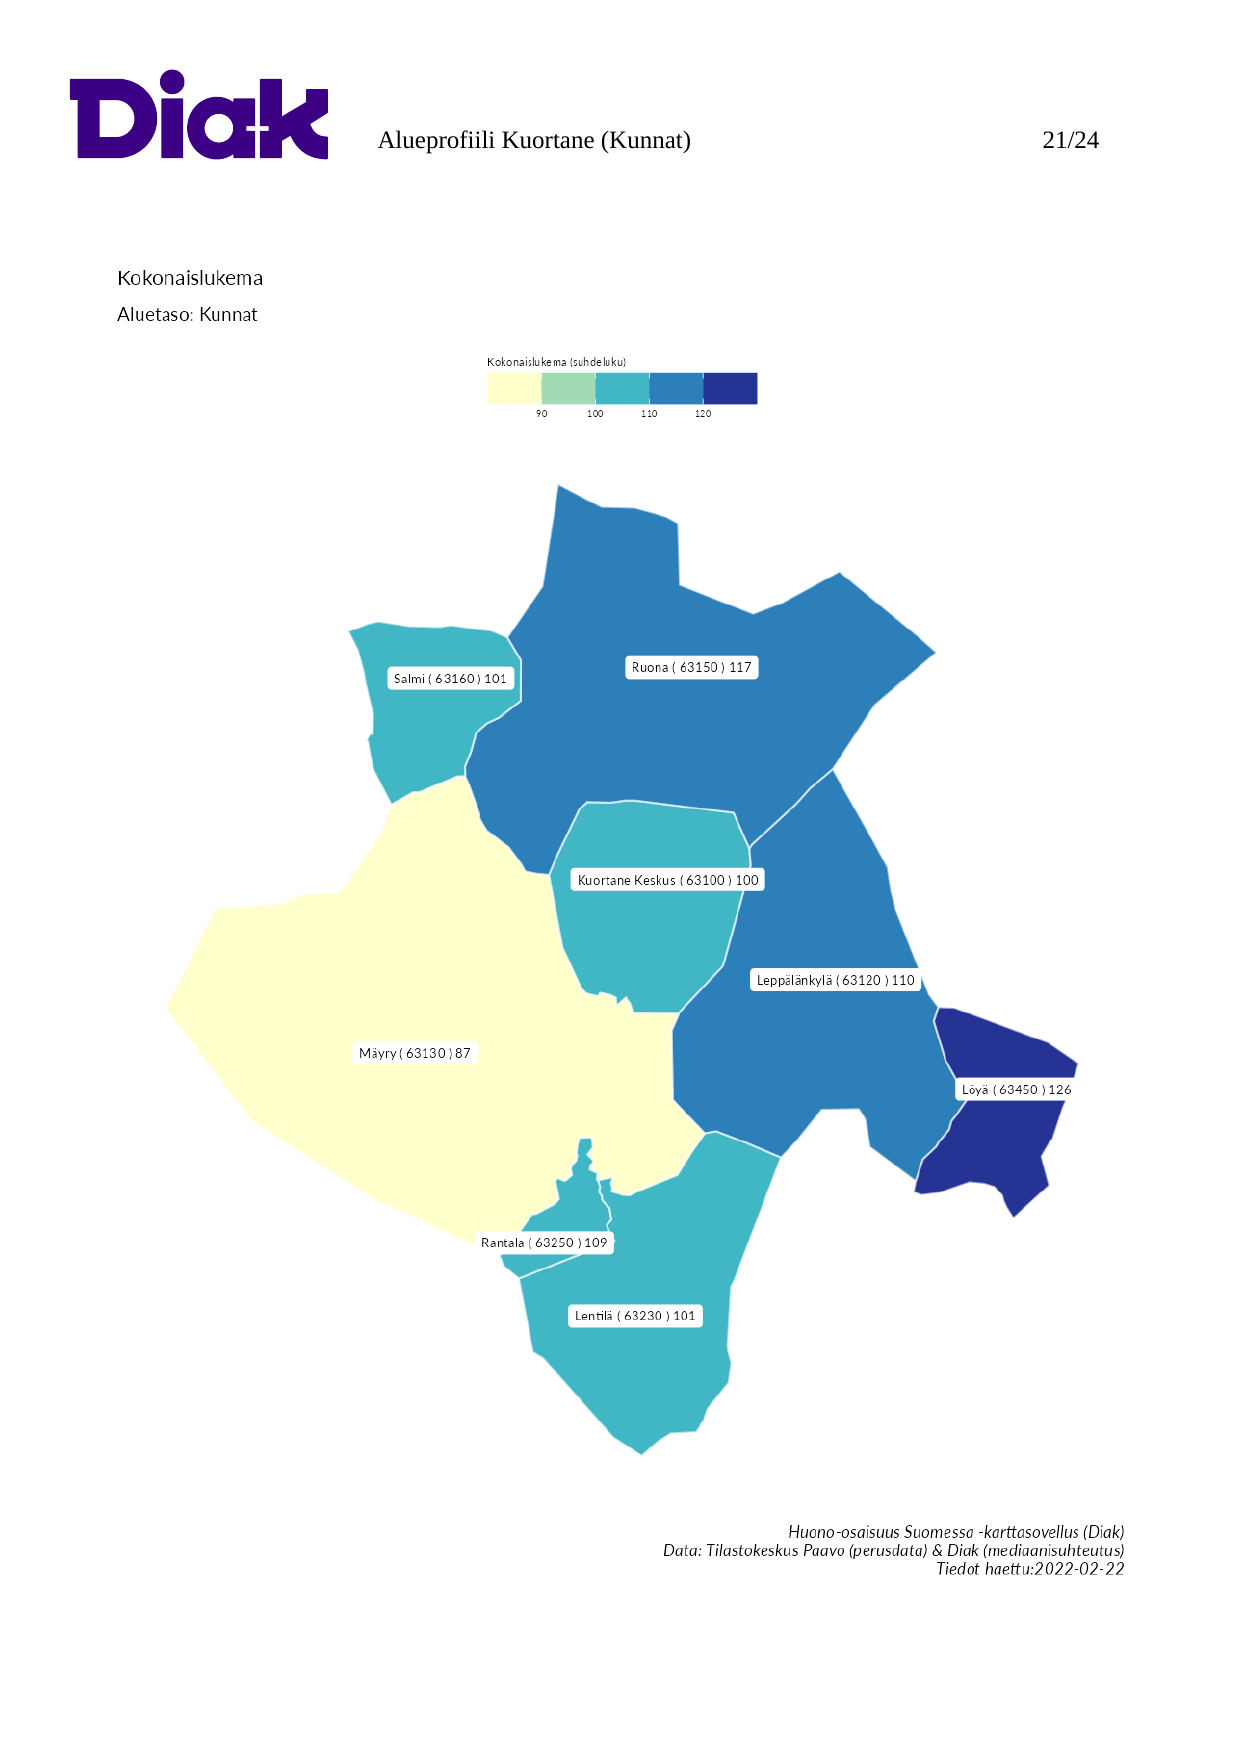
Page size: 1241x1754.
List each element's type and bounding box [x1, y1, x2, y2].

picture [61, 196, 1179, 1651]
